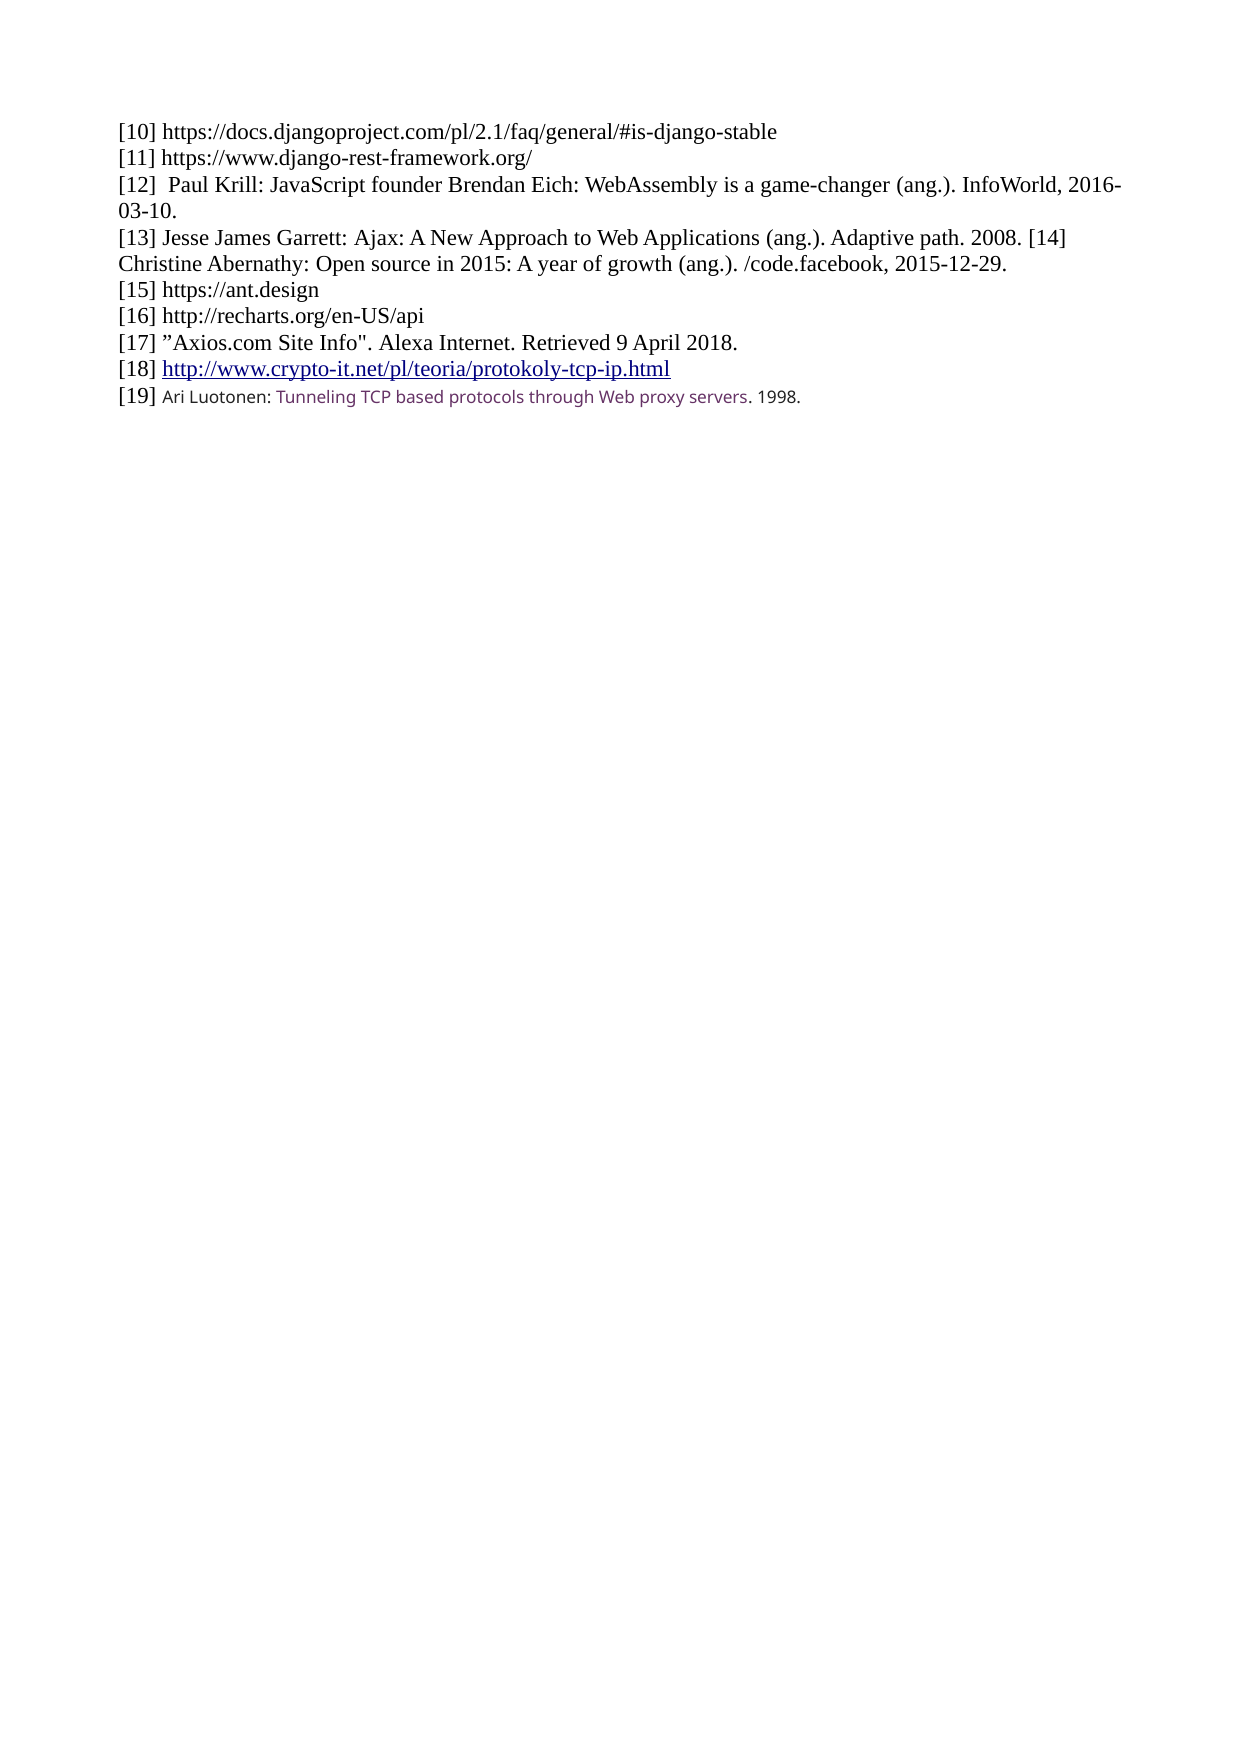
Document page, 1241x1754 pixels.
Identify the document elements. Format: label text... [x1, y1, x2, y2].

text [15] https://ant.design [118, 276, 1122, 303]
text [11] https://www.django-rest-framework.org/ [118, 144, 1122, 171]
text [13] Jesse James Garrett: Ajax: A New Approach to Web Applications (ang.). Adaptive path. 2008. [14] Christine Abernathy: Open source in 2015: A year of growth (ang.). /code.facebook, 2015-12-29. [118, 223, 1122, 276]
text [19] Ari Luotonen: Tunneling TCP based protocols through Web proxy servers. 1998. [118, 382, 1122, 408]
text [18] http://www.crypto-it.net/pl/teoria/protokoly-tcp-ip.html [118, 355, 1122, 382]
text [16] http://recharts.org/en-US/api [118, 303, 1122, 329]
text [17] ”Axios.com Site Info". Alexa Internet. Retrieved 9 April 2018. [118, 329, 1122, 355]
text [10] https://docs.djangoproject.com/pl/2.1/faq/general/#is-django-stable [118, 118, 1122, 144]
text [12] Paul Krill: JavaScript founder Brendan Eich: WebAssembly is a game-changer (ang.). InfoWorld, 2016-03-10. [118, 171, 1122, 223]
